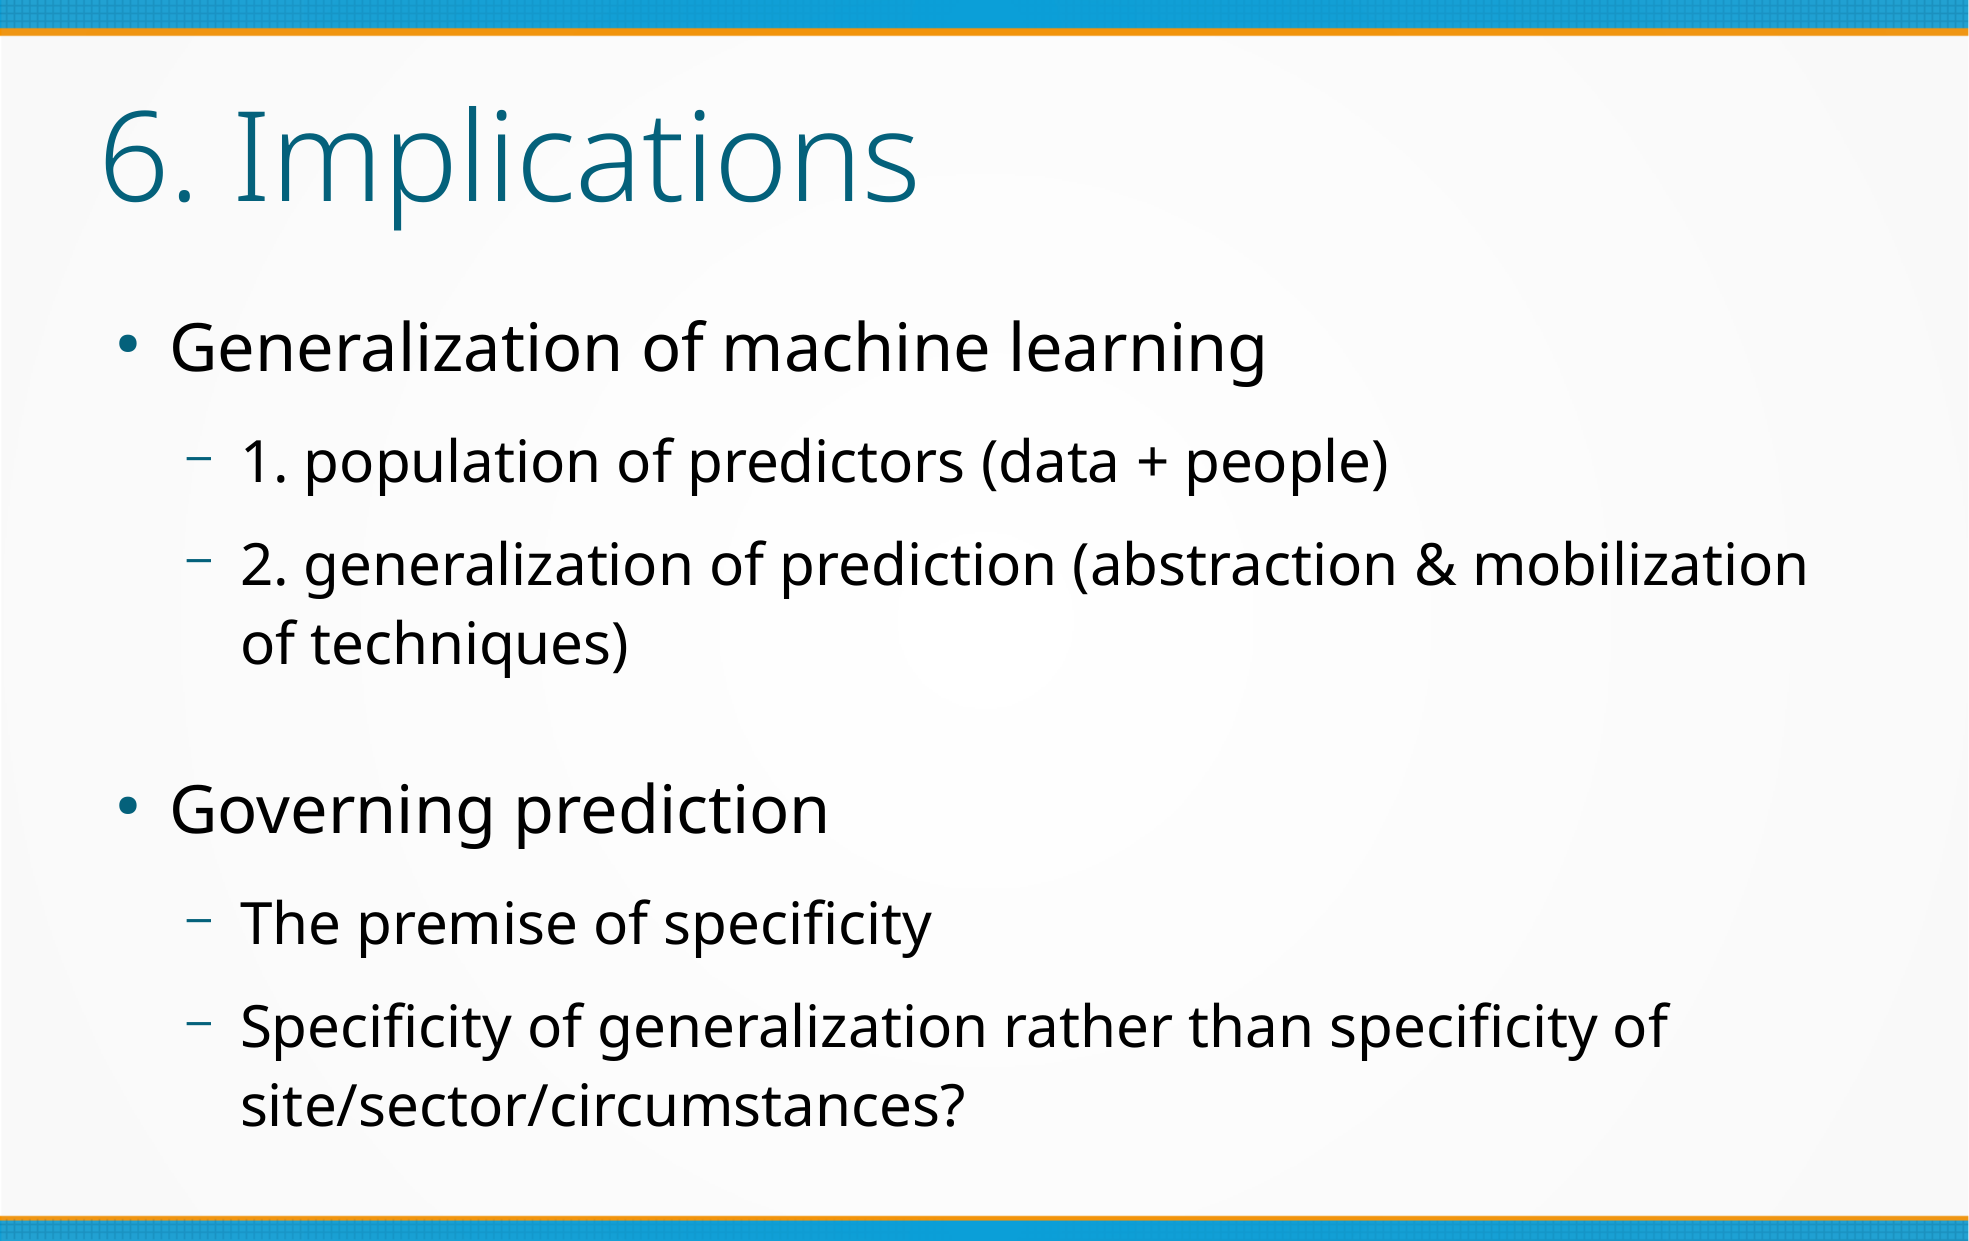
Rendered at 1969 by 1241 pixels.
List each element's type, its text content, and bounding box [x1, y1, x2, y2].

title 6. Implications [98, 49, 1870, 257]
list Governing prediction The premise of specificity Specificity of generalization rather than specificity of site/sector/circumstances? [98, 762, 1876, 1185]
list Generalization of machine learning 1. population of predictors (data + people) 2. generalization of prediction (abstraction & mobilization of techniques) [98, 300, 1876, 723]
picture [0, 0, 1969, 1241]
